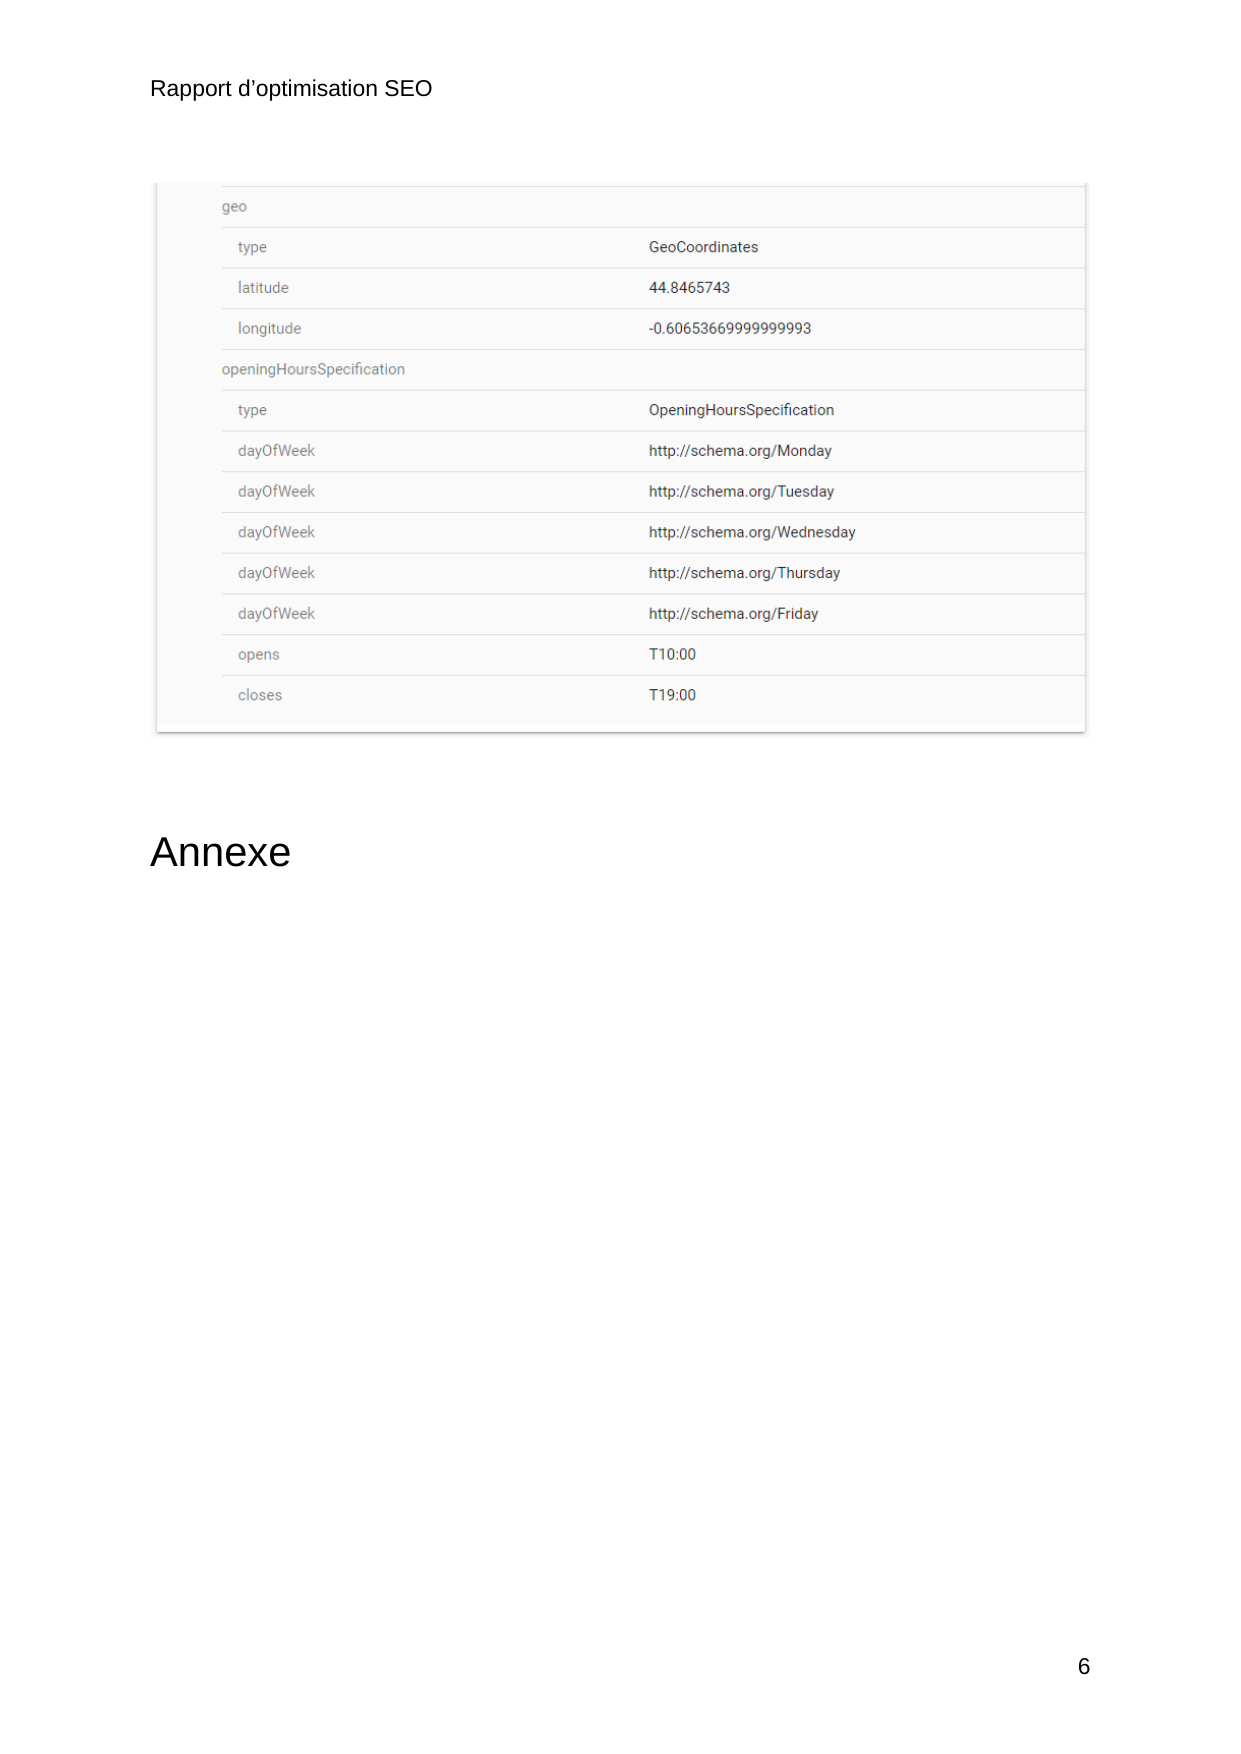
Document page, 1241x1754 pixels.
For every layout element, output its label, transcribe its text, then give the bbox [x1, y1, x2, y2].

picture [150, 183, 1091, 738]
subtitle Annexe [150, 827, 1090, 875]
